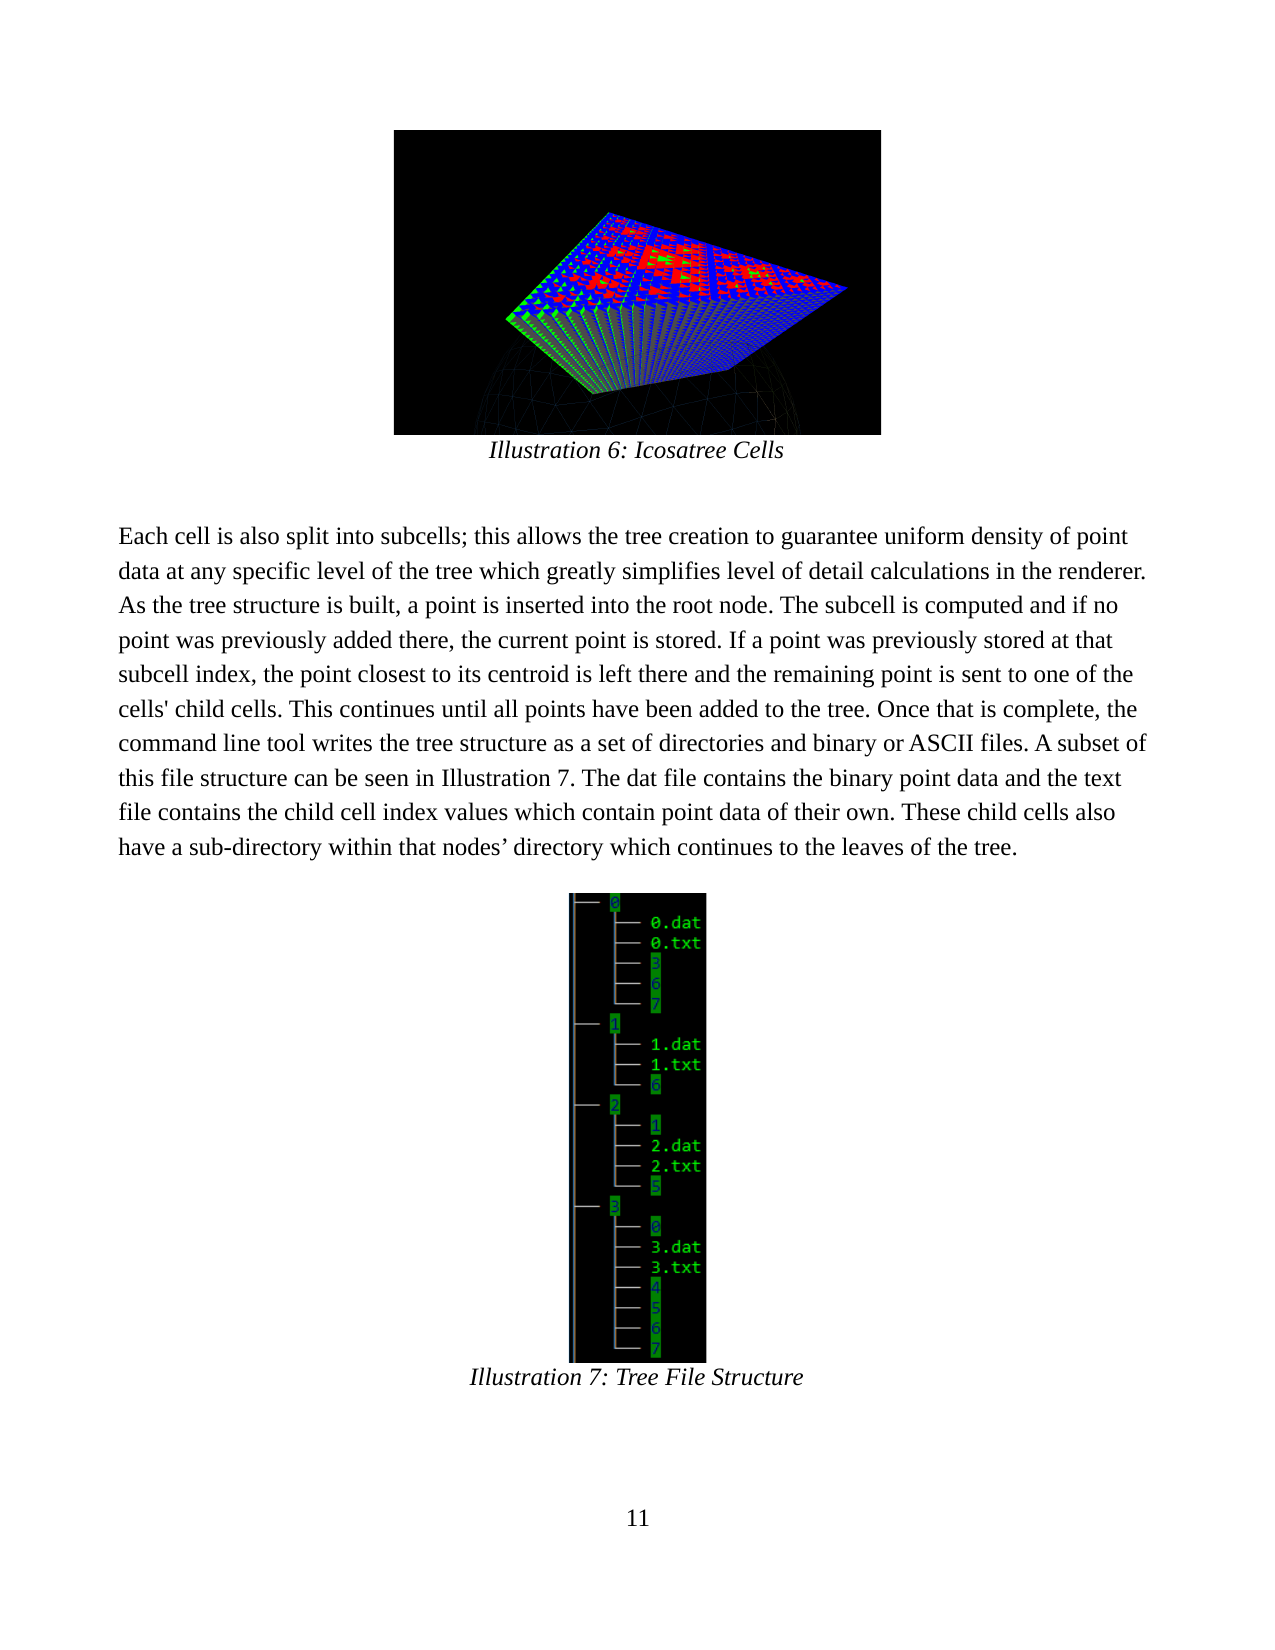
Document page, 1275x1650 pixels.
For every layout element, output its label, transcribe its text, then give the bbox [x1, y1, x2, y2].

text Each cell is also split into subcells; this allows the tree creation to guarantee uniform density of point data at any specific level of the tree which greatly simplifies level of detail calculations in the renderer. As the tree structure is built, a point is inserted into the root node. The subcell is computed and if no point was previously added there, the current point is stored. If a point was previously stored at that subcell index, the point closest to its centroid is left there and the remaining point is sent to one of the cells' child cells. This continues until all points have been added to the tree. Once that is complete, the command line tool writes the tree structure as a set of directories and binary or ASCII files. A subset of this file structure can be seen in Illustration 7. The dat file contains the binary point data and the text file contains the child cell index values which contain point data of their own. These child cells also have a sub-directory within that nodes’ directory which continues to the leaves of the tree. [118, 521, 1157, 860]
picture [393, 130, 882, 435]
text Illustration 6: Icosatree Cells [124, 435, 1151, 464]
text Illustration 7: Tree File Structure [128, 1363, 1147, 1391]
picture [568, 893, 707, 1363]
